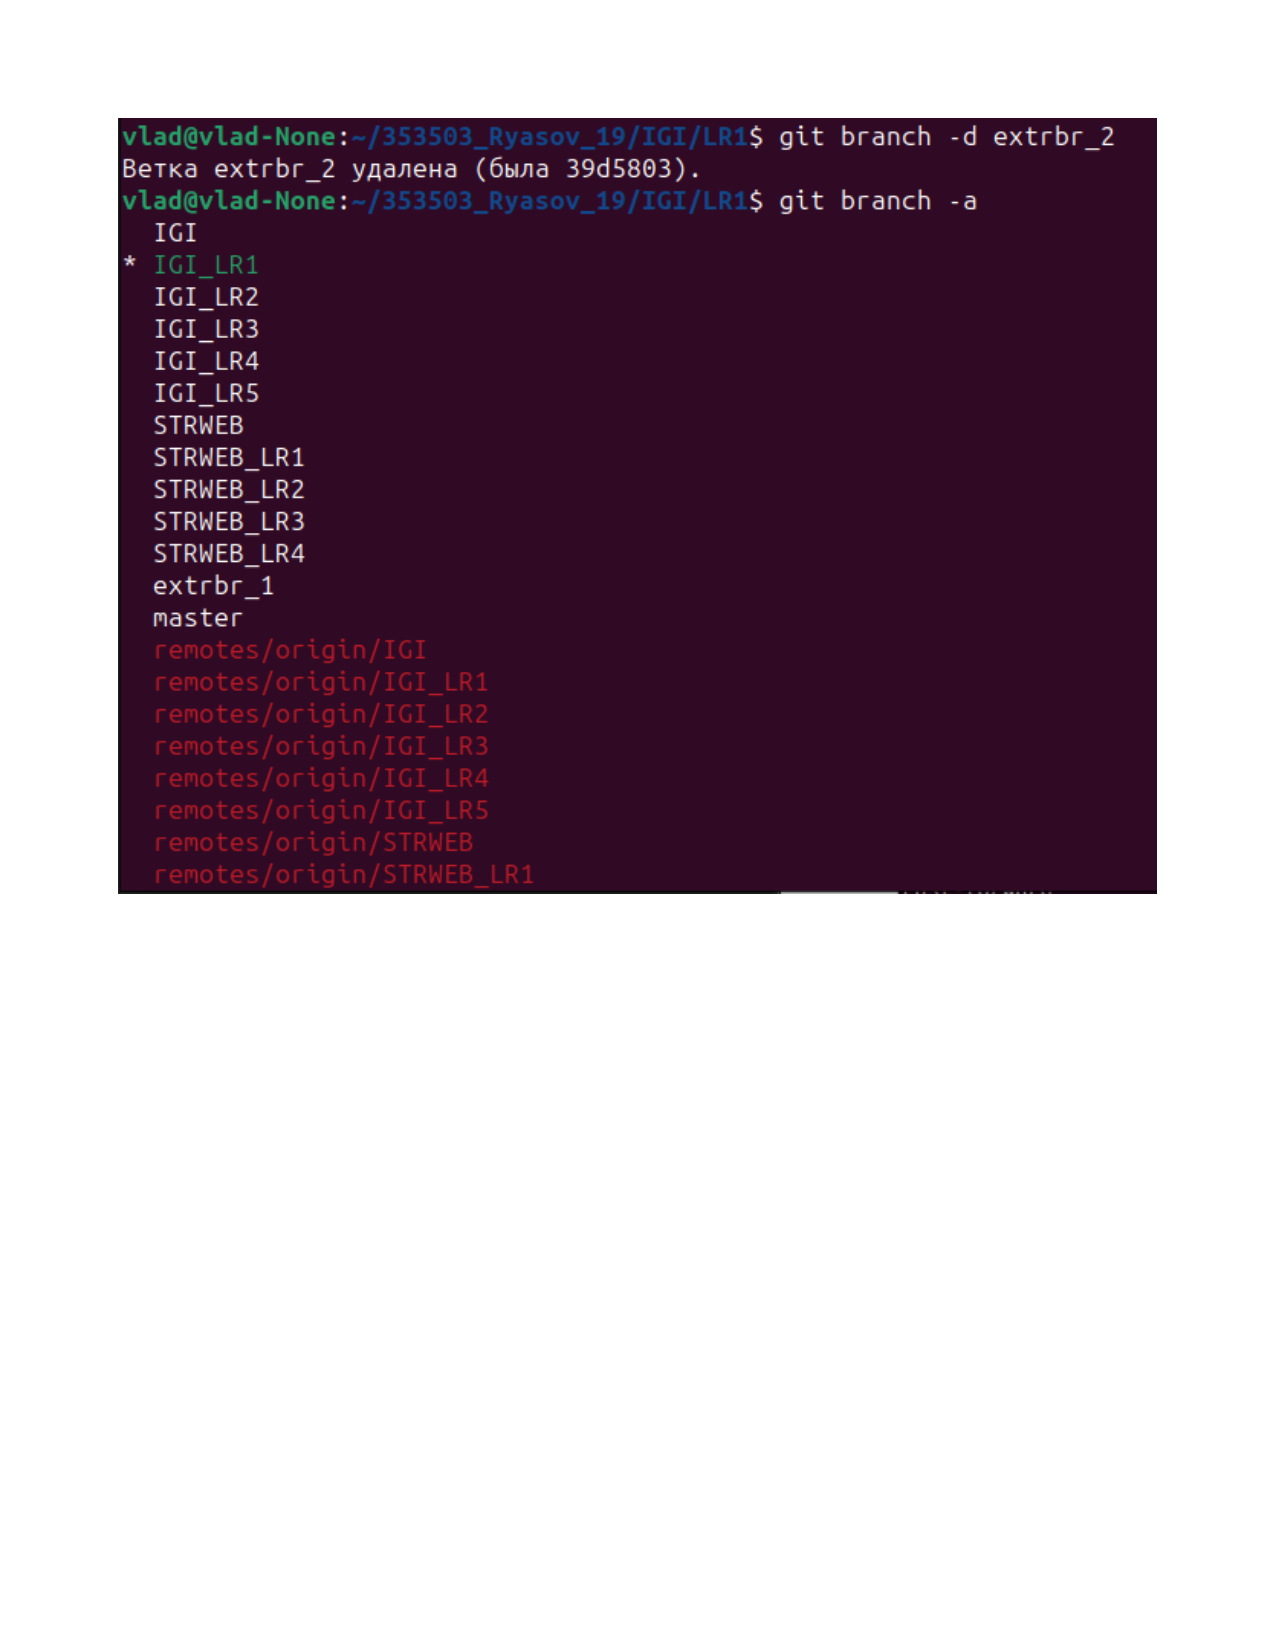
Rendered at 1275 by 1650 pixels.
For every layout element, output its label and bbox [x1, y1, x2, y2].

picture [118, 118, 1157, 894]
